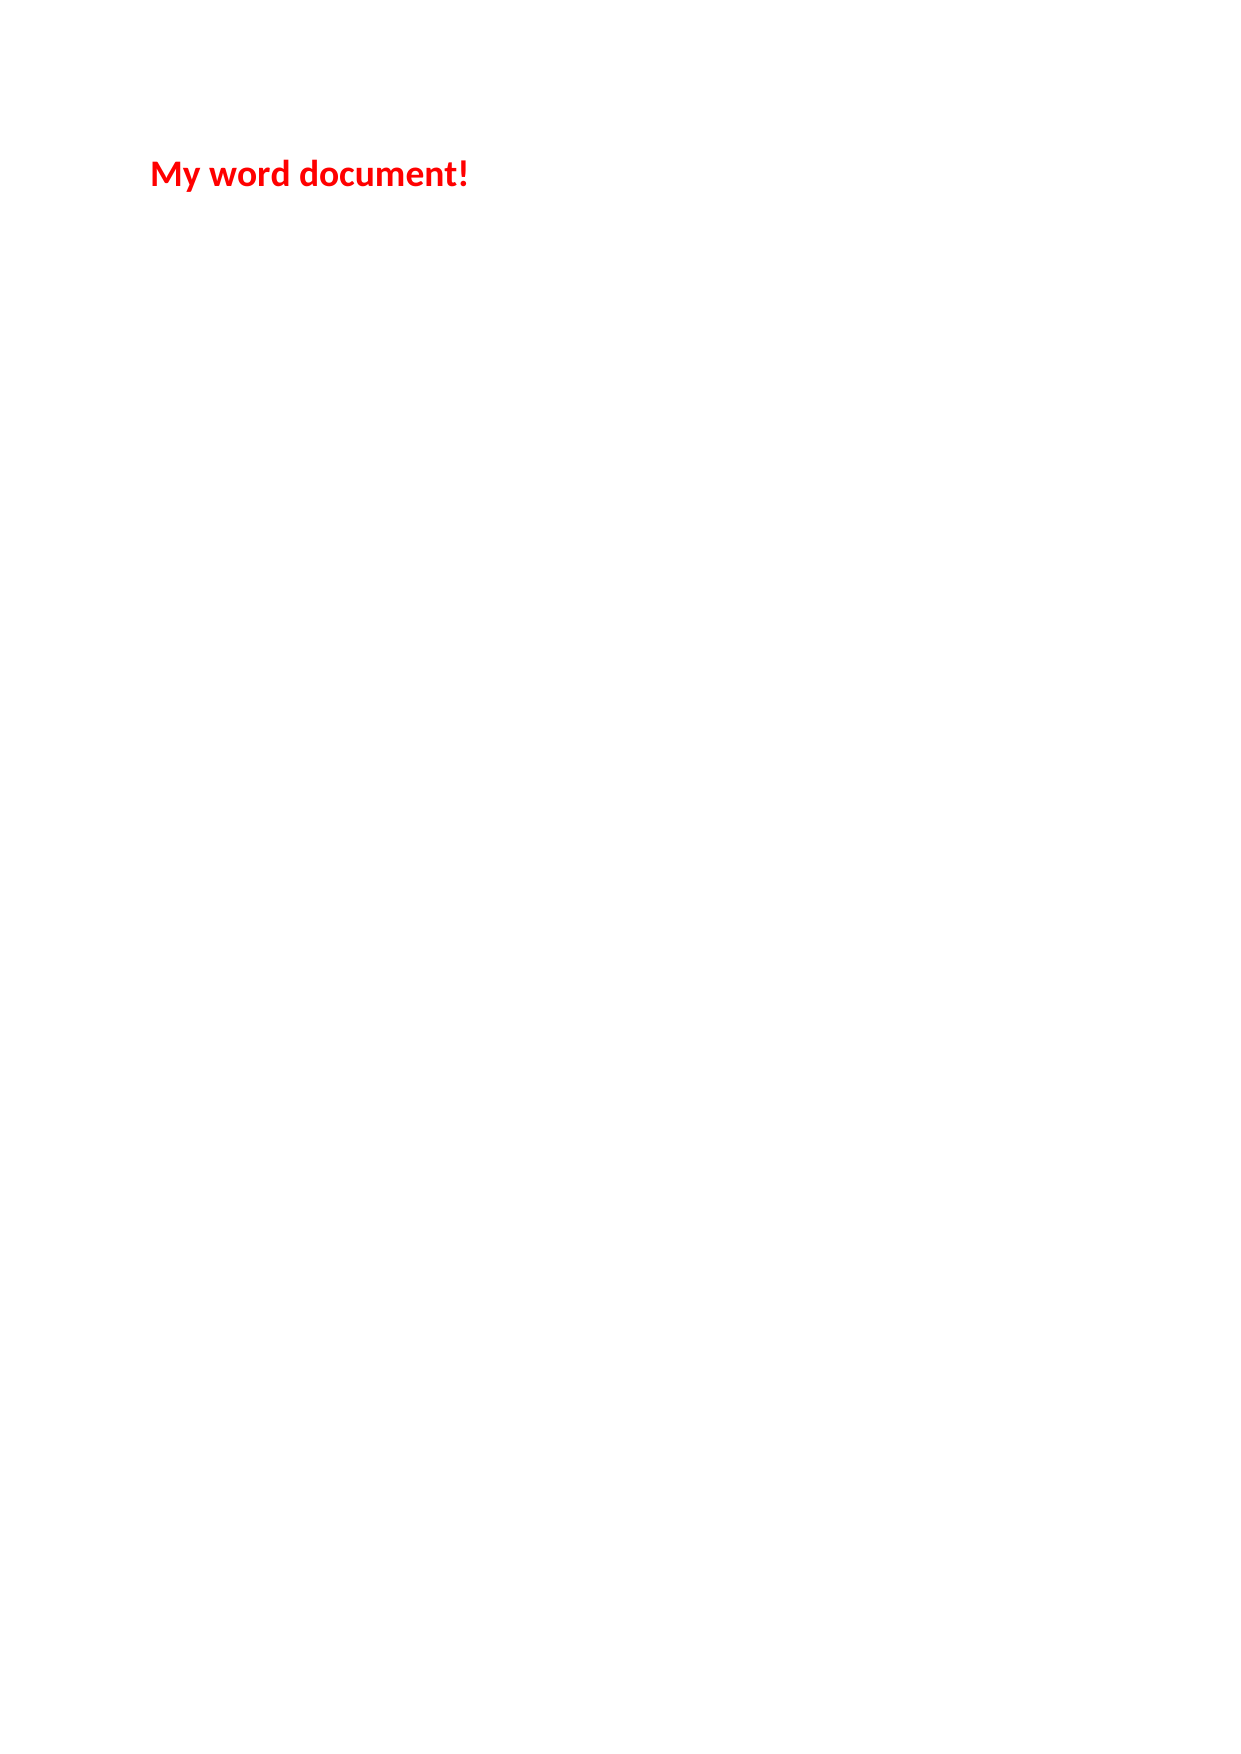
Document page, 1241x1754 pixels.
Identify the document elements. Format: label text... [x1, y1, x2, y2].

text My word document! [150, 150, 1090, 196]
